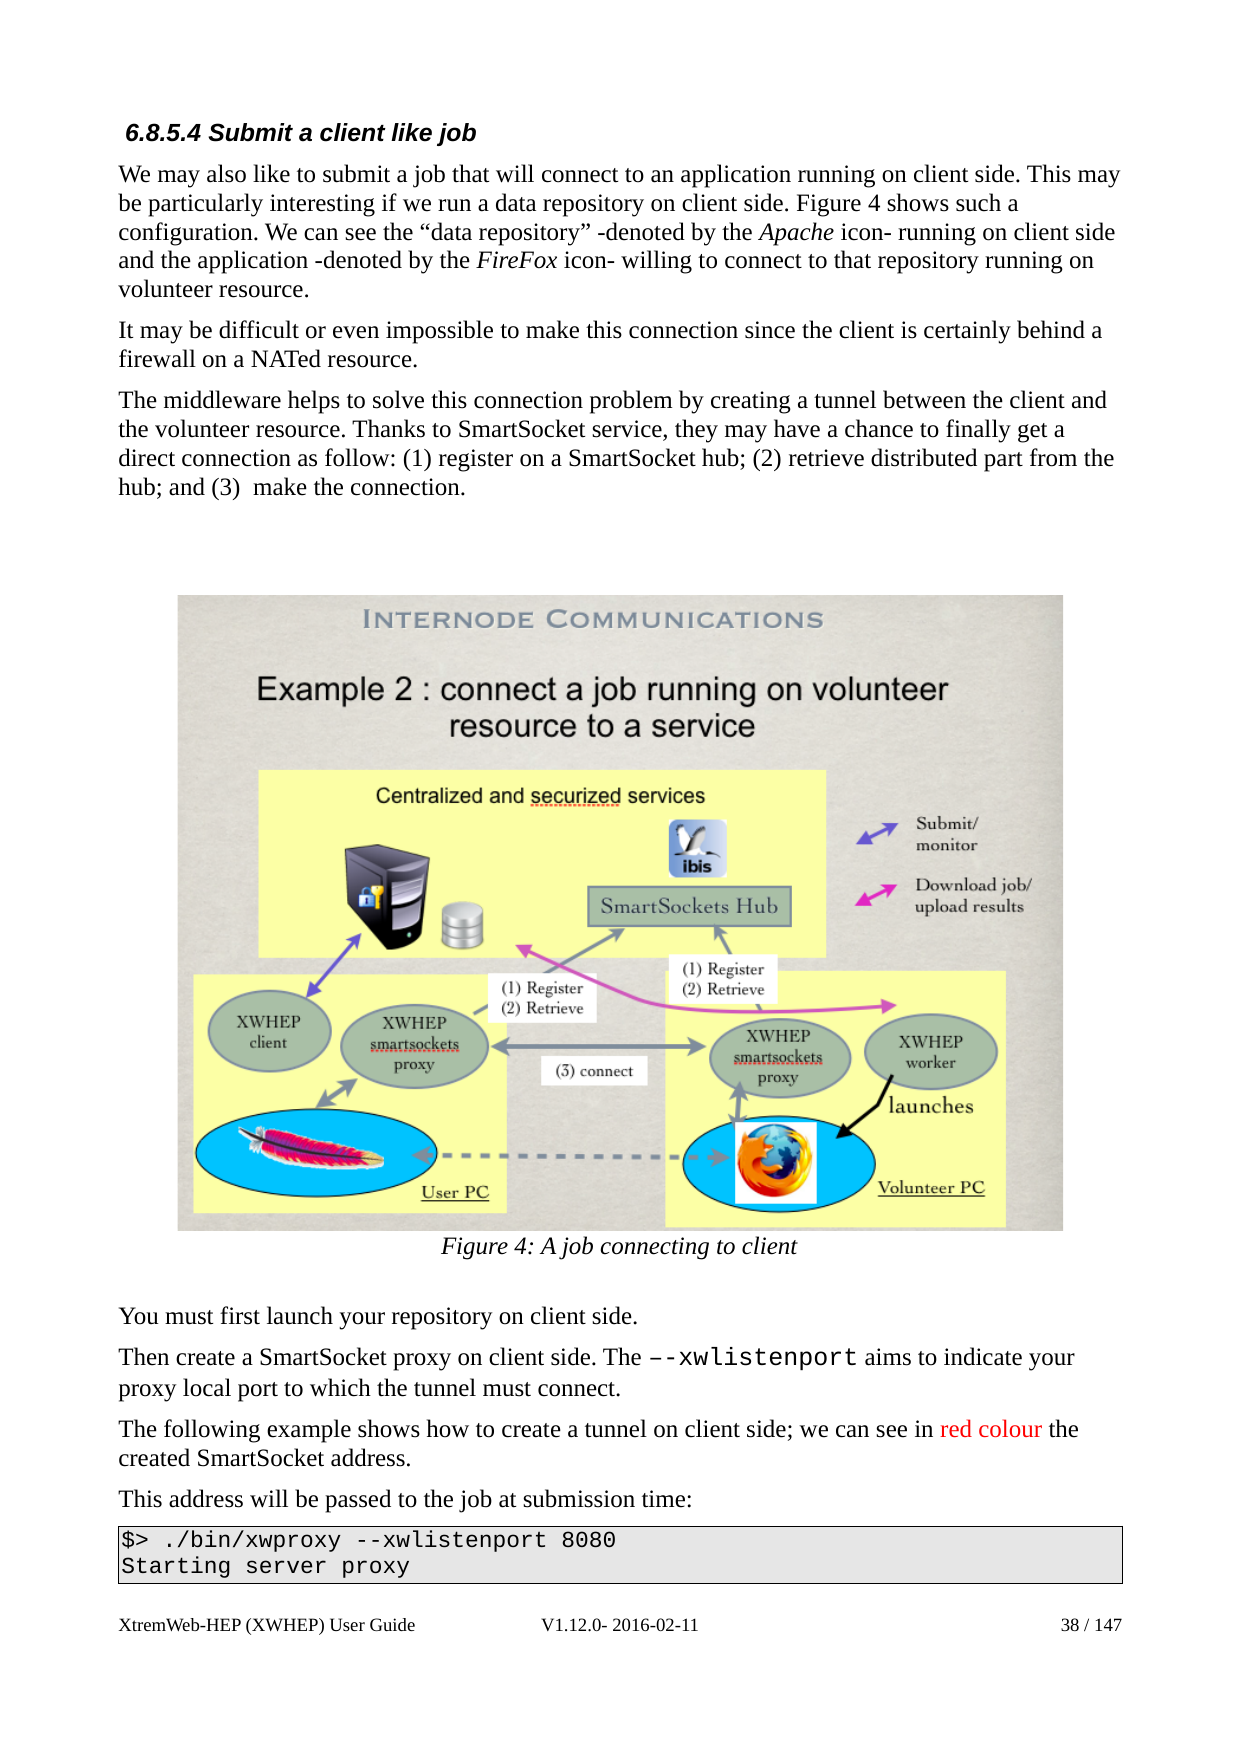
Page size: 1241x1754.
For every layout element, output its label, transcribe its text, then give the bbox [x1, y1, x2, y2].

picture [177, 595, 1064, 1231]
subtitle Submit a client like job [118, 118, 1122, 147]
text The following example shows how to create a tunnel on client side; we can see in red colour the created SmartSocket address. [118, 1414, 1122, 1472]
text It may be difficult or even impossible to make this connection since the client is certainly behind a firewall on a NATed resource. [118, 315, 1122, 373]
text The middleware helps to solve this connection problem by creating a tunnel between the client and the volunteer resource. Thanks to SmartSocket service, they may have a chance to finally get a direct connection as follow: (1) register on a SmartSocket hub; (2) retrieve distributed part from the hub; and (3) make the connection. [118, 385, 1122, 500]
text Then create a SmartSocket proxy on client side. The –-xwlistenport aims to indicate your proxy local port to which the tunnel must connect. [118, 1342, 1122, 1402]
text Starting server proxy [119, 1551, 1122, 1583]
text We may also like to submit a job that will connect to an application running on client side. This may be particularly interesting if we run a data repository on client side. Figure 4 shows such a configuration. We can see the “data repository” -denoted by the Apache icon- running on client side and the application -denoted by the FireFox icon- willing to connect to that repository running on volunteer resource. [118, 159, 1122, 303]
text This address will be passed to the job at submission time: [118, 1484, 1122, 1513]
text $> ./bin/xwproxy --xwlistenport 8080 [119, 1527, 1122, 1551]
text Figure 4: A job connecting to client [177, 1231, 1063, 1260]
text You must first launch your repository on client side. [118, 1301, 1122, 1330]
